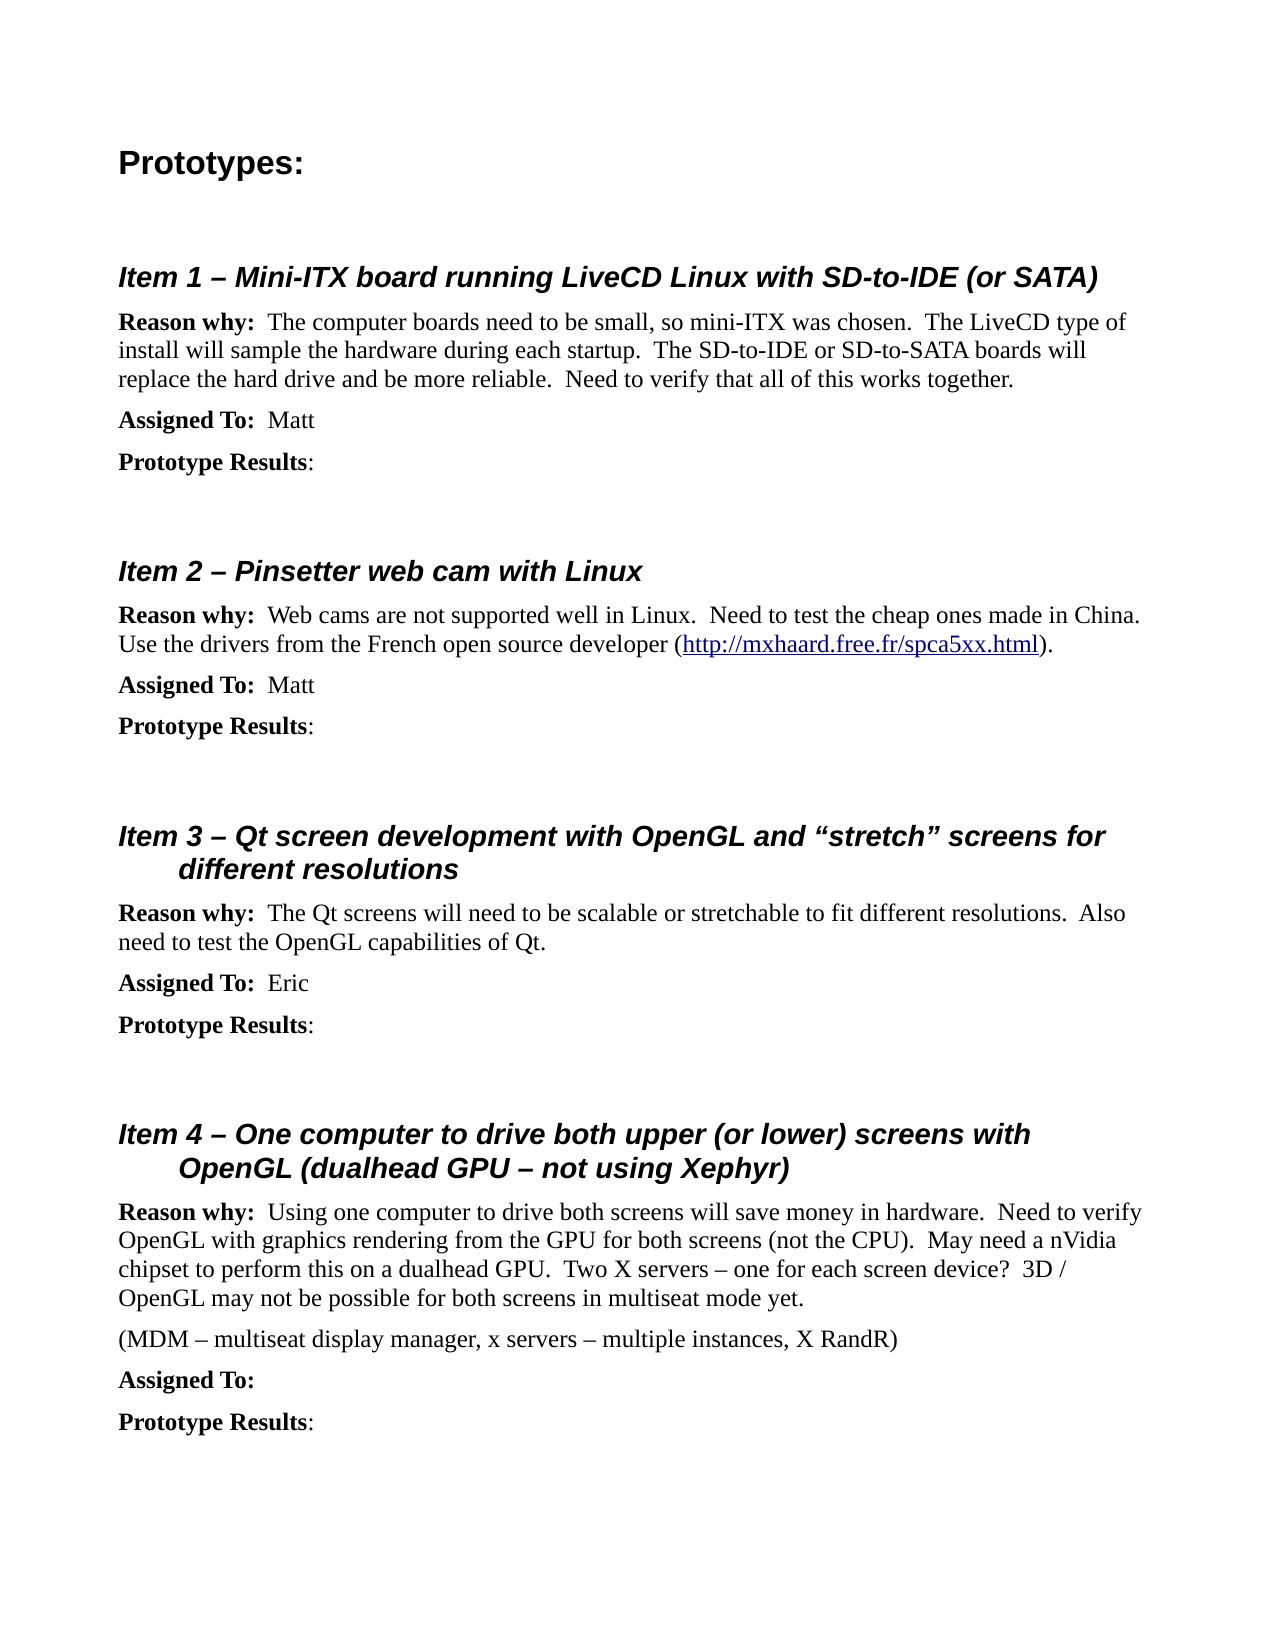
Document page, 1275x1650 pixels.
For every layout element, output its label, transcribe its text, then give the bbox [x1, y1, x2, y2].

text Reason why: The computer boards need to be small, so mini-ITX was chosen. The LiveCD type of install will sample the hardware during each startup. The SD-to-IDE or SD-to-SATA boards will replace the hard drive and be more reliable. Need to verify that all of this works together. [118, 307, 1157, 393]
text Assigned To: Eric [118, 968, 1157, 997]
text (MDM – multiseat display manager, x servers – multiple instances, X RandR) [118, 1324, 1157, 1353]
text Reason why: Using one computer to drive both screens will save money in hardware. Need to verify OpenGL with graphics rendering from the GPU for both screens (not the CPU). May need a nVidia chipset to perform this on a dualhead GPU. Two X servers – one for each screen device? 3D / OpenGL may not be possible for both screens in multiseat mode yet. [118, 1197, 1157, 1312]
text Prototype Results: [118, 1010, 1157, 1038]
text Reason why: The Qt screens will need to be scalable or stretchable to fit different resolutions. Also need to test the OpenGL capabilities of Qt. [118, 898, 1157, 956]
subtitle Prototypes: [118, 143, 1157, 182]
subtitle Item 3 – Qt screen development with OpenGL and “stretch” screens for different resolutions [118, 819, 1157, 886]
text Assigned To: Matt [118, 405, 1157, 434]
text Prototype Results: [118, 711, 1157, 740]
text Prototype Results: [118, 447, 1157, 475]
text Reason why: Web cams are not supported well in Linux. Need to test the cheap ones made in China. Use the drivers from the French open source developer (http://mxhaard.free.fr/spca5xx.html). [118, 600, 1157, 658]
subtitle Item 1 – Mini-ITX board running LiveCD Linux with SD-to-IDE (or SATA) [118, 261, 1157, 294]
subtitle Item 4 – One computer to drive both upper (or lower) screens with OpenGL (dualhead GPU – not using Xephyr) [118, 1117, 1157, 1184]
subtitle Item 2 – Pinsetter web cam with Linux [118, 554, 1157, 588]
text Prototype Results: [118, 1407, 1157, 1436]
text Assigned To: [118, 1366, 1157, 1394]
text Assigned To: Matt [118, 670, 1157, 699]
